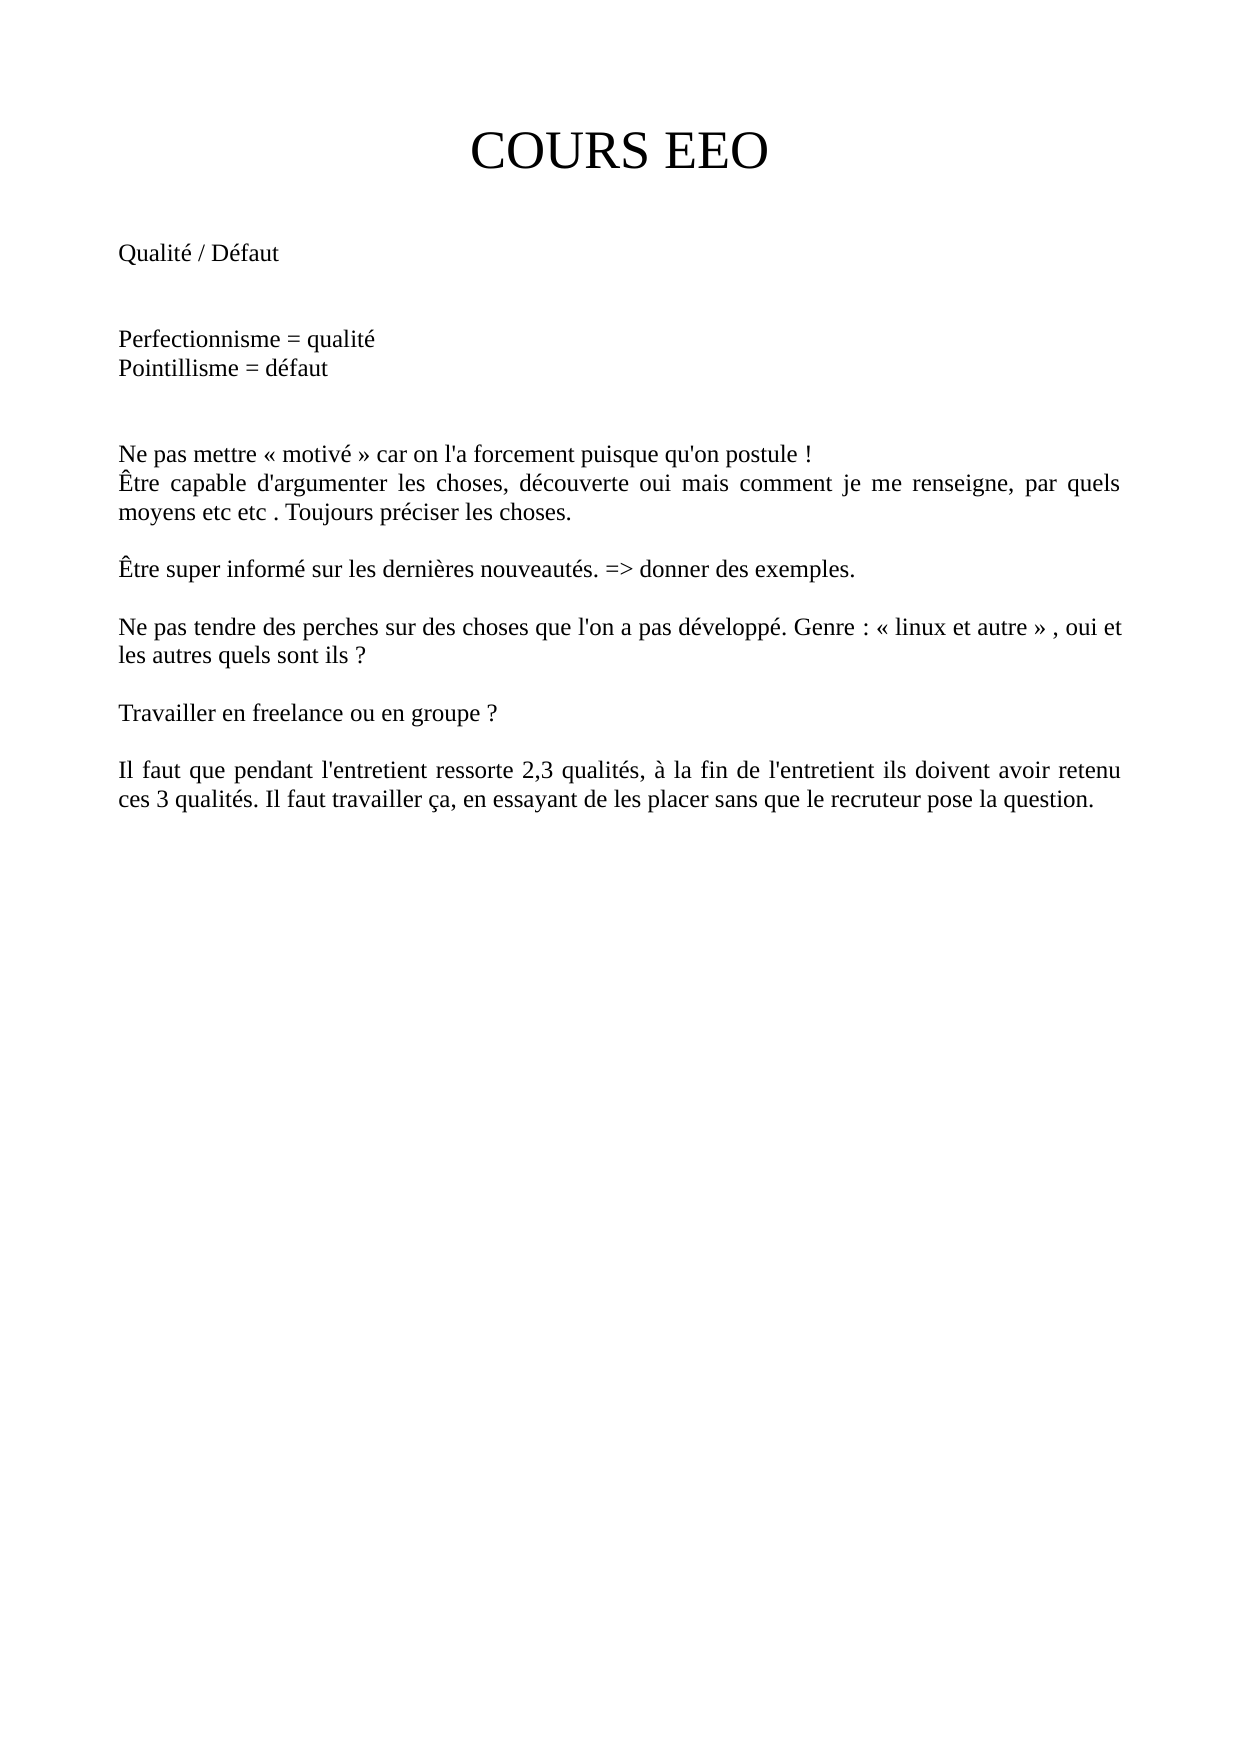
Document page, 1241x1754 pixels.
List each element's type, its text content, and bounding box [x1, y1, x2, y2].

text Travailler en freelance ou en groupe ? [118, 698, 1122, 727]
text Pointillisme = défaut [118, 353, 1122, 382]
text Ne pas mettre « motivé » car on l'a forcement puisque qu'on postule ! [118, 439, 1122, 468]
text Être super informé sur les dernières nouveautés. => donner des exemples. [118, 554, 1122, 583]
text Il faut que pendant l'entretient ressorte 2,3 qualités, à la fin de l'entretient ils doivent avoir retenu ces 3 qualités. Il faut travailler ça, en essayant de les placer sans que le recruteur pose la question. [118, 755, 1122, 813]
text COURS EEO [118, 118, 1122, 180]
text Être capable d'argumenter les choses, découverte oui mais comment je me renseigne, par quels moyens etc etc . Toujours préciser les choses. [118, 468, 1122, 525]
text Perfectionnisme = qualité [118, 324, 1122, 353]
text Ne pas tendre des perches sur des choses que l'on a pas développé. Genre : « linux et autre » , oui et les autres quels sont ils ? [118, 612, 1122, 669]
text Qualité / Défaut [118, 238, 1122, 267]
